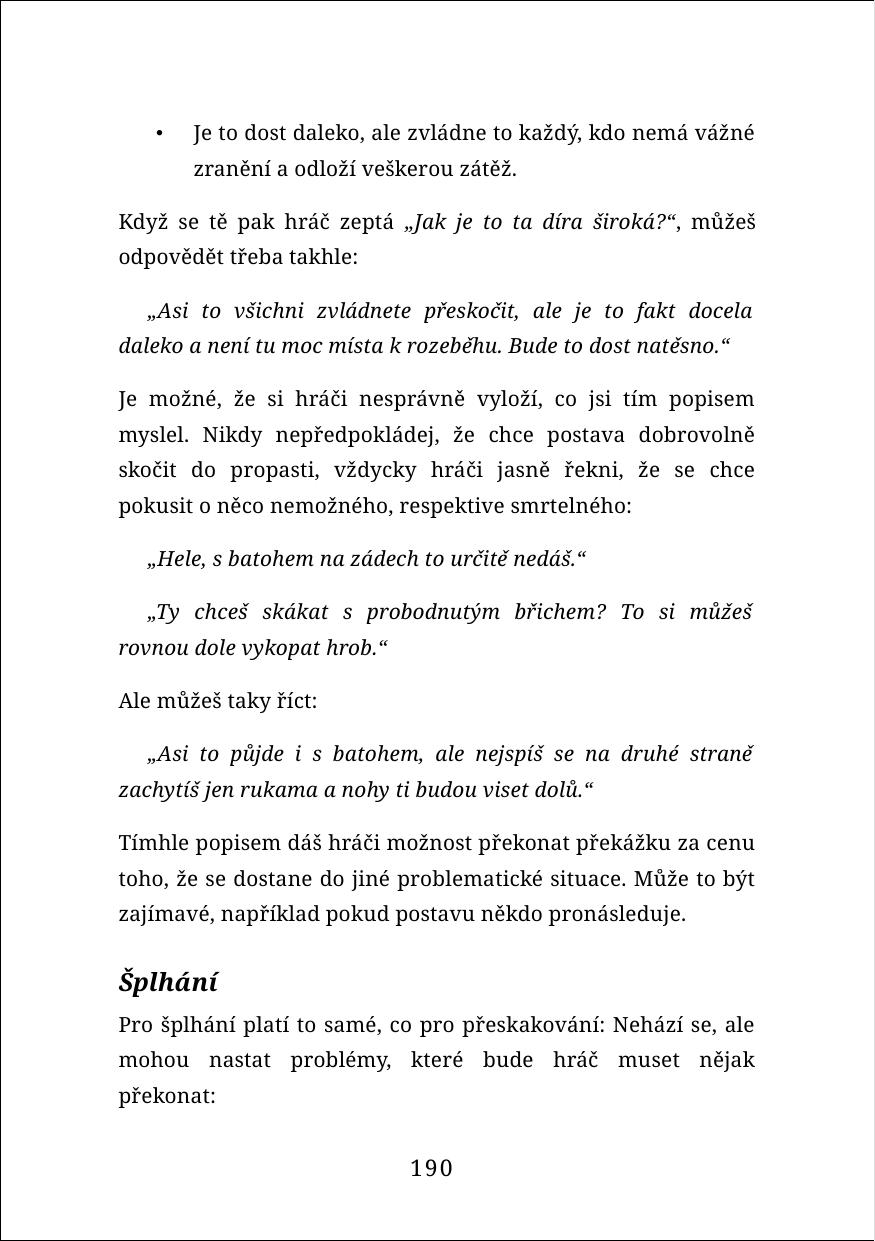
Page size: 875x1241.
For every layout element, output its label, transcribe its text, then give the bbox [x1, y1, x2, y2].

text „Ty chceš skákat s probodnutým břichem? To si můžeš rovnou dole vykopat hrob.“ [118, 597, 756, 661]
text Pro šplhání platí to samé, co pro přeskakování: Nehází se, ale mohou nastat problémy, které bude hráč muset nějak překonat: [118, 1010, 756, 1109]
text „Hele, s batohem na zádech to určitě nedáš.“ [118, 544, 756, 573]
text Když se tě pak hráč zeptá „Jak je to ta díra široká?“, můžeš odpovědět třeba takhle: [118, 207, 756, 271]
text „Asi to půjde i s batohem, ale nejspíš se na druhé straně zachytíš jen rukama a nohy ti budou viset dolů.“ [118, 739, 756, 803]
list Je to dost daleko, ale zvládne to každý, kdo nemá vážné zranění a odloží veškerou zátěž. [156, 118, 756, 182]
text Tímhle popisem dáš hráči možnost překonat překážku za cenu toho, že se dostane do jiné problematické situace. Může to být zajímavé, například pokud postavu někdo pronásleduje. [118, 828, 756, 928]
text Je možné, že si hráči nesprávně vyloží, co jsi tím popisem myslel. Nikdy nepředpokládej, že chce postava dobrovolně skočit do propasti, vždycky hráči jasně řekni, že se chce pokusit o něco nemožného, respektive smrtelného: [118, 384, 756, 519]
text „Asi to všichni zvládnete přeskočit, ale je to fakt docela daleko a není tu moc místa k rozeběhu. Bude to dost natěsno.“ [118, 296, 756, 360]
text Ale můžeš taky říct: [118, 686, 756, 715]
subtitle Šplhání [118, 964, 756, 998]
